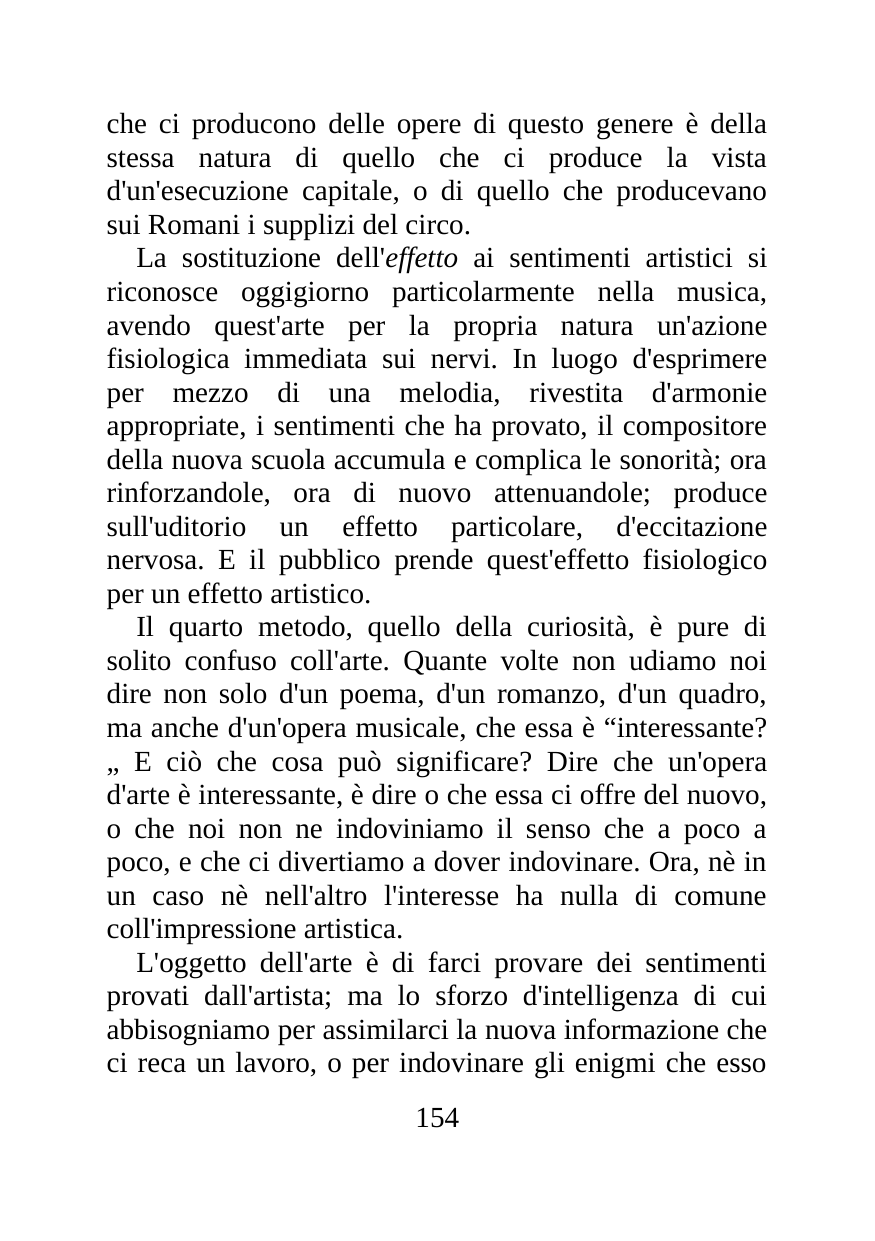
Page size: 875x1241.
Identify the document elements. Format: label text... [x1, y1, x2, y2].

text L'oggetto dell'arte è di farci provare dei sentimenti provati dall'artista; ma lo sforzo d'intelligenza di cui abbisogniamo per assimilarci la nuova informazione che ci reca un lavoro, o per indovinare gli enigmi che esso [106, 945, 768, 1079]
text La sostituzione dell'effetto ai sentimenti artistici si riconosce oggigiorno particolarmente nella musica, avendo quest'arte per la propria natura un'azione fisiologica immediata sui nervi. In luogo d'esprimere per mezzo di una melodia, rivestita d'armonie appropriate, i sentimenti che ha provato, il compositore della nuova scuola accumula e complica le sonorità; ora rinforzandole, ora di nuovo attenuandole; produce sull'uditorio un effetto particolare, d'eccitazione nervosa. E il pubblico prende quest'effetto fisiologico per un effetto artistico. [106, 241, 768, 609]
text che ci producono delle opere di questo genere è della stessa natura di quello che ci produce la vista d'un'esecuzione capitale, o di quello che producevano sui Romani i supplizi del circo. [106, 106, 768, 241]
text Il quarto metodo, quello della curiosità, è pure di solito confuso coll'arte. Quante volte non udiamo noi dire non solo d'un poema, d'un romanzo, d'un quadro, ma anche d'un'opera musicale, che essa è “interessante?„ E ciò che cosa può significare? Dire che un'opera d'arte è interessante, è dire o che essa ci offre del nuovo, o che noi non ne indoviniamo il senso che a poco a poco, e che ci divertiamo a dover indovinare. Ora, nè in un caso nè nell'altro l'interesse ha nulla di comune coll'impressione artistica. [106, 609, 768, 945]
